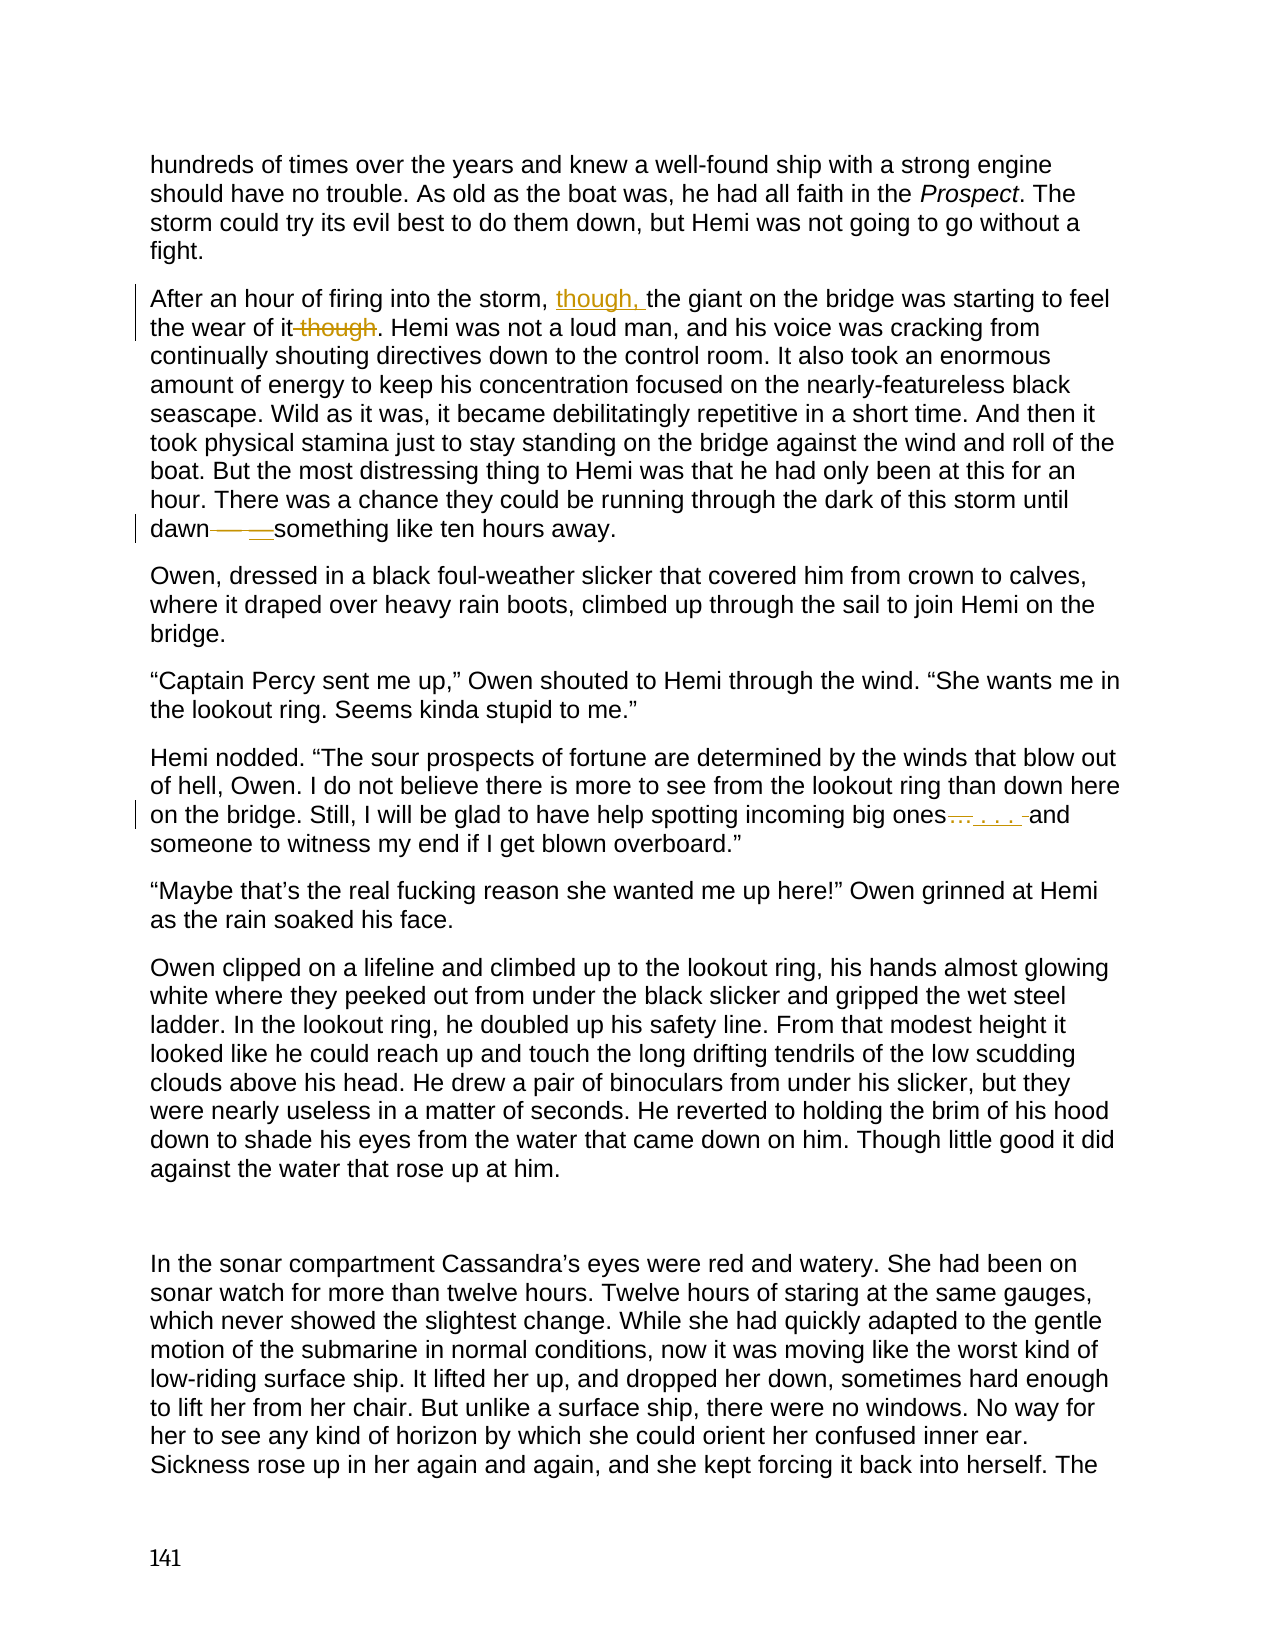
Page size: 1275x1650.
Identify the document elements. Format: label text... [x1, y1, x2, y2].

text hundreds of times over the years and knew a well-found ship with a strong engine should have no trouble. As old as the boat was, he had all faith in the Prospect. The storm could try its evil best to do them down, but Hemi was not going to go without a fight. [150, 150, 1125, 265]
text Owen, dressed in a black foul-weather slicker that covered him from crown to calves, where it draped over heavy rain boots, climbed up through the sail to join Hemi on the bridge. [150, 561, 1125, 647]
text “Maybe that’s the real fucking reason she wanted me up here!” Owen grinned at Hemi as the rain soaked his face. [150, 876, 1125, 934]
text Hemi nodded. “The sour prospects of fortune are determined by the winds that blow out of hell, Owen. I do not believe there is more to see from the lookout ring than down here on the bridge. Still, I will be glad to have help spotting incoming big ones . . . and someone to witness my end if I get blown overboard.” [150, 742, 1125, 857]
text Owen clipped on a lifeline and climbed up to the lookout ring, his hands almost glowing white where they peeked out from under the black slicker and gripped the wet steel ladder. In the lookout ring, he doubled up his safety line. From that modest height it looked like he could reach up and touch the long drifting tendrils of the low scudding clouds above his head. He drew a pair of binoculars from under his slicker, but they were nearly useless in a matter of seconds. He reverted to holding the brim of his hood down to shade his eyes from the water that came down on him. Though little good it did against the water that rose up at him. [150, 952, 1125, 1182]
text After an hour of firing into the storm, though, the giant on the bridge was starting to feel the wear of it. Hemi was not a loud man, and his voice was cracking from continually shouting directives down to the control room. It also took an enormous amount of energy to keep his concentration focused on the nearly-featureless black seascape. Wild as it was, it became debilitatingly repetitive in a short time. And then it took physical stamina just to stay standing on the bridge against the wind and roll of the boat. But the most distressing thing to Hemi was that he had only been at this for an hour. There was a chance they could be running through the dark of this storm until dawn—something like ten hours away. [150, 284, 1125, 542]
text “Captain Percy sent me up,” Owen shouted to Hemi through the wind. “She wants me in the lookout ring. Seems kinda stupid to me.” [150, 666, 1125, 724]
text In the sonar compartment Cassandra’s eyes were red and watery. She had been on sonar watch for more than twelve hours. Twelve hours of staring at the same gauges, which never showed the slightest change. While she had quickly adapted to the gentle motion of the submarine in normal conditions, now it was moving like the worst kind of low-riding surface ship. It lifted her up, and dropped her down, sometimes hard enough to lift her from her chair. But unlike a surface ship, there were no windows. No way for her to see any kind of horizon by which she could orient her confused inner ear. Sickness rose up in her again and again, and she kept forcing it back into herself. The [150, 1249, 1125, 1479]
